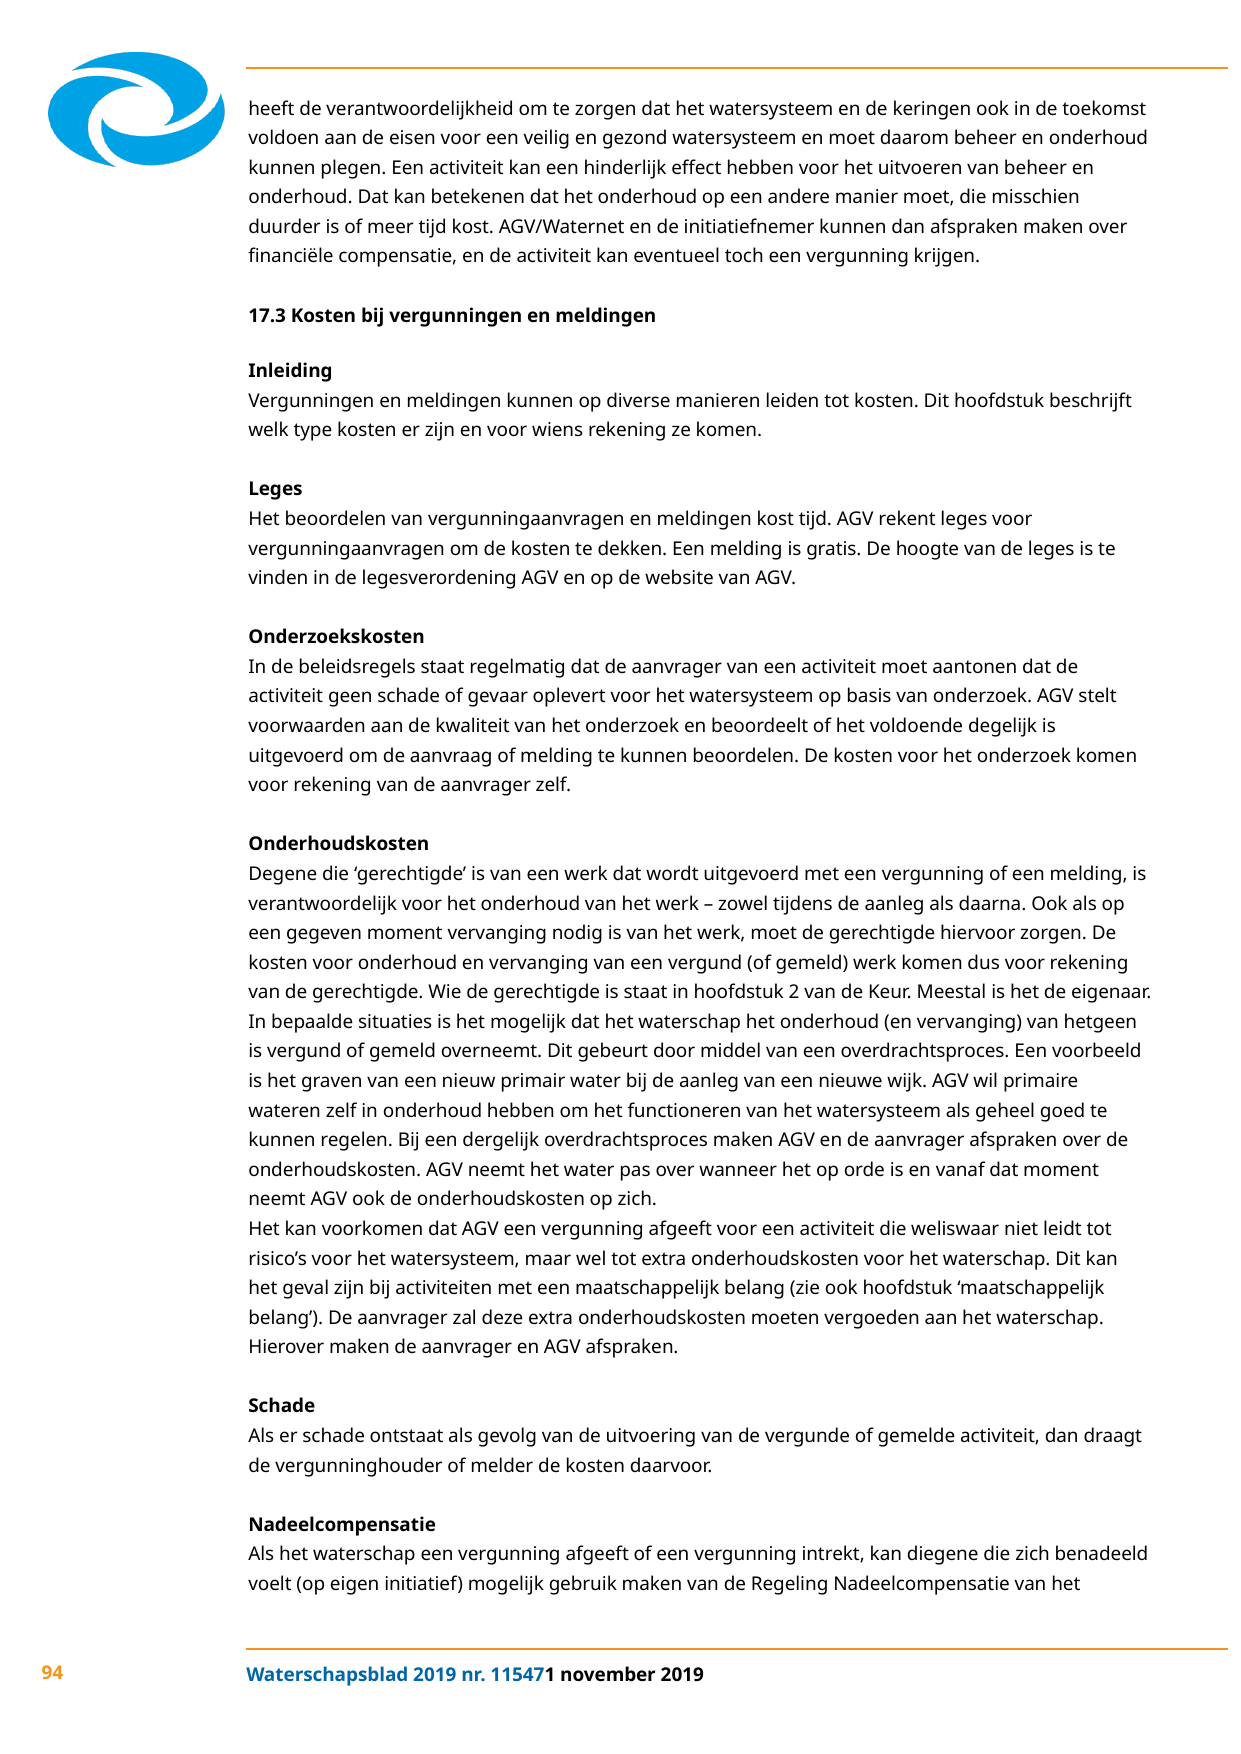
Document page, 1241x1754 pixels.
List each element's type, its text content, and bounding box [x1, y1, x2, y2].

text Nadeelcompensatie [248, 1511, 1152, 1537]
text Inleiding [248, 357, 1152, 383]
text 17.3 Kosten bij vergunningen en meldingen [248, 302, 1152, 328]
text Degene die ‘gerechtigde’ is van een werk dat wordt uitgevoerd met een vergunning of een melding, is verantwoordelijk voor het onderhoud van het werk – zowel tijdens de aanleg als daarna. Ook als op een gegeven moment vervanging nodig is van het werk, moet de gerechtigde hiervoor zorgen. De kosten voor onderhoud en vervanging van een vergund (of gemeld) werk komen dus voor rekening van de gerechtigde. Wie de gerechtigde is staat in hoofdstuk 2 van de Keur. Meestal is het de eigenaar. [248, 860, 1152, 1004]
text Leges [248, 476, 1152, 501]
text Onderzoekskosten [248, 623, 1152, 649]
text Vergunningen en meldingen kunnen op diverse manieren leiden tot kosten. Dit hoofdstuk beschrijft welk type kosten er zijn en voor wiens rekening ze komen. [248, 387, 1152, 442]
text Als het waterschap een vergunning afgeeft of een vergunning intrekt, kan diegene die zich benadeeld voelt (op eigen initiatief) mogelijk gebruik maken van de Regeling Nadeelcompensatie van het [248, 1541, 1152, 1596]
text In de beleidsregels staat regelmatig dat de aanvrager van een activiteit moet aantonen dat de activiteit geen schade of gevaar oplevert voor het watersysteem op basis van onderzoek. AGV stelt voorwaarden aan de kwaliteit van het onderzoek en beoordeelt of het voldoende degelijk is uitgevoerd om de aanvraag of melding te kunnen beoordelen. De kosten voor het onderzoek komen voor rekening van de aanvrager zelf. [248, 653, 1152, 797]
text heeft de verantwoordelijkheid om te zorgen dat het watersysteem en de keringen ook in de toekomst voldoen aan de eisen voor een veilig en gezond watersysteem en moet daarom beheer en onderhoud kunnen plegen. Een activiteit kan een hinderlijk effect hebben voor het uitvoeren van beheer en onderhoud. Dat kan betekenen dat het onderhoud op een andere manier moet, die misschien duurder is of meer tijd kost. AGV/Waternet en de initiatiefnemer kunnen dan afspraken maken over financiële compensatie, en de activiteit kan eventueel toch een vergunning krijgen. [248, 95, 1152, 268]
text Onderhoudskosten [248, 831, 1152, 856]
text Het kan voorkomen dat AGV een vergunning afgeeft voor een activiteit die weliswaar niet leidt tot risico’s voor het watersysteem, maar wel tot extra onderhoudskosten voor het waterschap. Dit kan het geval zijn bij activiteiten met een maatschappelijk belang (zie ook hoofdstuk ‘maatschappelijk belang’). De aanvrager zal deze extra onderhoudskosten moeten vergoeden aan het waterschap. Hierover maken de aanvrager en AGV afspraken. [248, 1215, 1152, 1359]
text Als er schade ontstaat als gevolg van de uitvoering van de vergunde of gemelde activiteit, dan draagt de vergunninghouder of melder de kosten daarvoor. [248, 1422, 1152, 1477]
text Schade [248, 1393, 1152, 1418]
picture [41, 47, 231, 172]
text In bepaalde situaties is het mogelijk dat het waterschap het onderhoud (en vervanging) van hetgeen is vergund of gemeld overneemt. Dit gebeurt door middel van een overdrachtsproces. Een voorbeeld is het graven van een nieuw primair water bij de aanleg van een nieuwe wijk. AGV wil primaire wateren zelf in onderhoud hebben om het functioneren van het watersysteem als geheel goed te kunnen regelen. Bij een dergelijk overdrachtsproces maken AGV en de aanvrager afspraken over de onderhoudskosten. AGV neemt het water pas over wanneer het op orde is en vanaf dat moment neemt AGV ook de onderhoudskosten op zich. [248, 1008, 1152, 1211]
text Het beoordelen van vergunningaanvragen en meldingen kost tijd. AGV rekent leges voor vergunningaanvragen om de kosten te dekken. Een melding is gratis. De hoogte van de leges is te vinden in de legesverordening AGV en op de website van AGV. [248, 505, 1152, 590]
